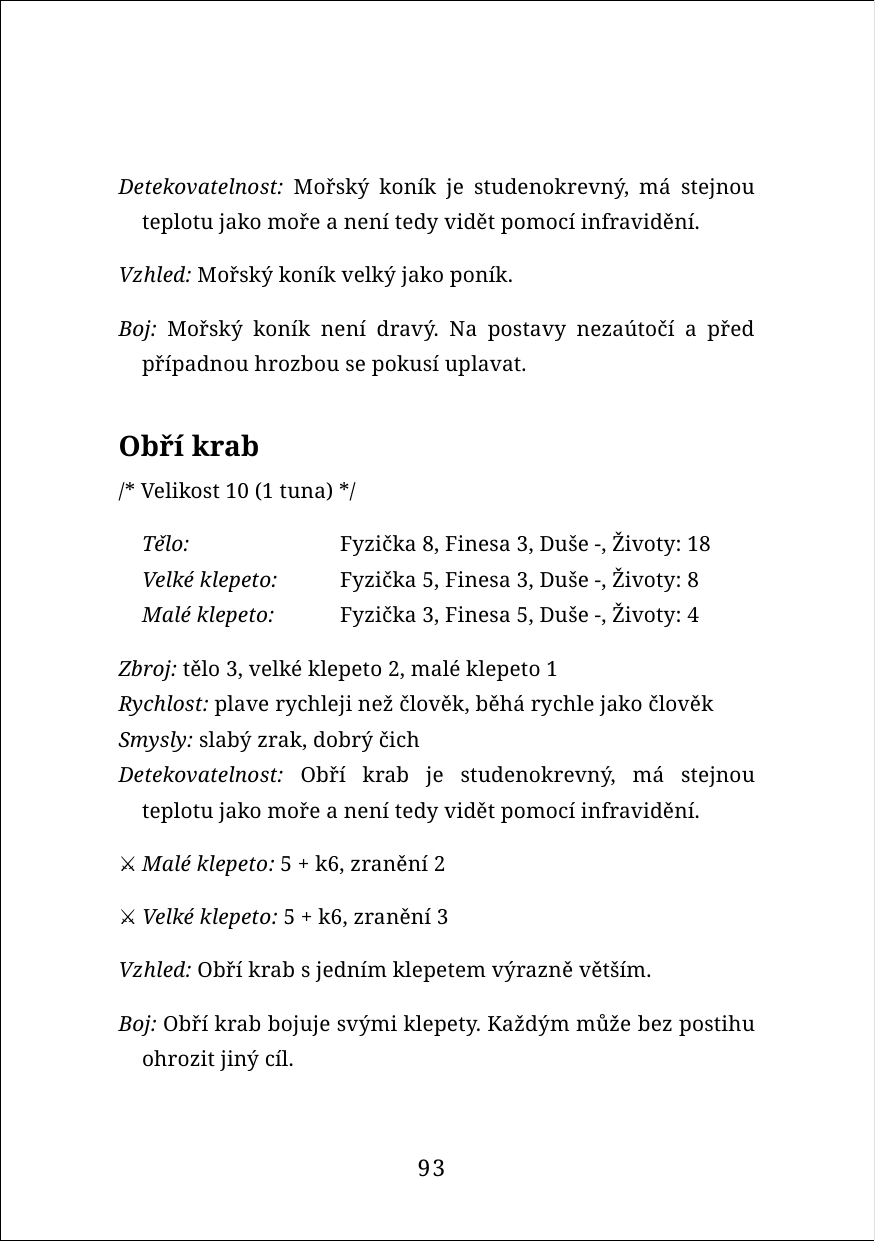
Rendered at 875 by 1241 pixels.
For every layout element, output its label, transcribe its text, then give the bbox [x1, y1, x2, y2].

text Boj: Mořský koník není dravý. Na postavy nezaútočí a před případnou hrozbou se pokusí uplavat. [118, 314, 756, 378]
text Zbroj: tělo 3, velké klepeto 2, malé klepeto 1 [118, 654, 756, 682]
text Vzhled: Obří krab s jedním klepetem výrazně větším. [118, 956, 756, 984]
text Boj: Obří krab bojuje svými klepety. Každým může bez postihu ohrozit jiný cíl. [118, 1009, 756, 1073]
text Velké klepeto: Fyzička 5, Finesa 3, Duše -, Životy: 8 [142, 565, 756, 593]
text Vzhled: Mořský koník velký jako poník. [118, 261, 756, 289]
text ⚔ Velké klepeto: 5 + k6, zranění 3 [118, 902, 756, 931]
text Malé klepeto: Fyzička 3, Finesa 5, Duše -, Životy: 4 [142, 601, 756, 629]
text Smysly: slabý zrak, dobrý čich [118, 725, 756, 753]
text ⚔ Malé klepeto: 5 + k6, zranění 2 [118, 849, 756, 877]
text Detekovatelnost: Mořský koník je studenokrevný, má stejnou teplotu jako moře a není tedy vidět pomocí infravidění. [118, 172, 756, 236]
text Rychlost: plave rychleji než člověk, běhá rychle jako člověk [118, 689, 756, 718]
text Tělo: Fyzička 8, Finesa 3, Duše -, Životy: 18 [142, 529, 756, 558]
text /* Velikost 10 (1 tuna) */ [118, 476, 756, 505]
subtitle Obří krab [118, 426, 756, 464]
text Detekovatelnost: Obří krab je studenokrevný, má stejnou teplotu jako moře a není tedy vidět pomocí infravidění. [118, 760, 756, 824]
